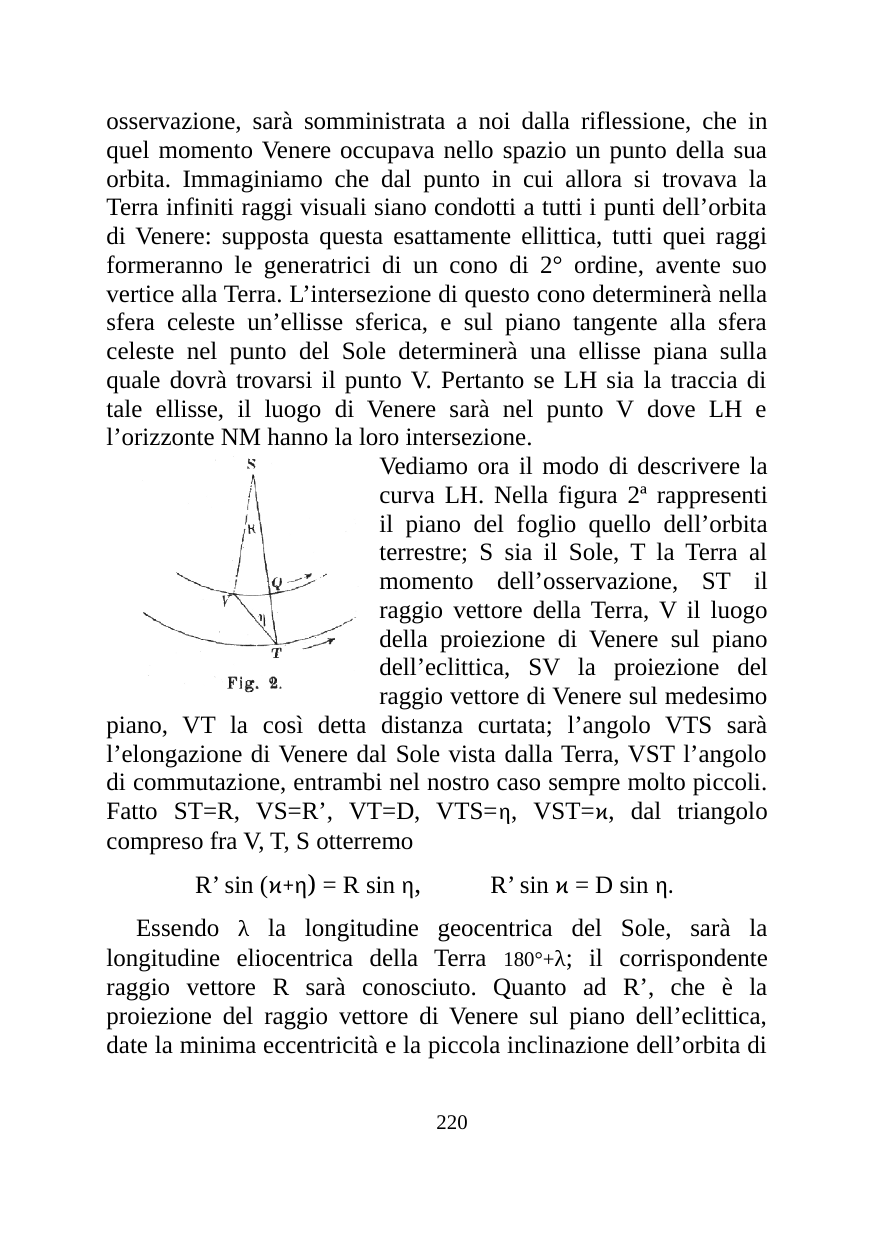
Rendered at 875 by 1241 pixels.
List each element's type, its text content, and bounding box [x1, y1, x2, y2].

text osservazione, sarà somministrata a noi dalla riflessione, che in quel momento Venere occupava nello spazio un punto della sua orbita. Immaginiamo che dal punto in cui allora si trovava la Terra infiniti raggi visuali siano condotti a tutti i punti dell’orbita di Venere: supposta questa esattamente ellittica, tutti quei raggi formeranno le generatrici di un cono di 2° ordine, avente suo vertice alla Terra. L’intersezione di questo cono determinerà nella sfera celeste un’ellisse sferica, e sul piano tangente alla sfera celeste nel punto del Sole determinerà una ellisse piana sulla quale dovrà trovarsi il punto V. Pertanto se LH sia la traccia di tale ellisse, il luogo di Venere sarà nel punto V dove LH e l’orizzonte NM hanno la loro intersezione. [106, 106, 768, 451]
picture [137, 453, 359, 693]
text Essendo λ la longitudine geocentrica del Sole, sarà la longitudine eliocentrica della Terra 180°+λ; il corrispondente raggio vettore R sarà conosciuto. Quanto ad R’, che è la proiezione del raggio vettore di Venere sul piano dell’eclittica, date la minima eccentricità e la piccola inclinazione dell’orbita di [106, 913, 768, 1059]
text R’ sin (ϰ+η) = R sin η, R’ sin ϰ = D sin η. [106, 867, 768, 901]
text Vediamo ora il modo di descrivere la curva LH. Nella figura 2ª rappresenti il piano del foglio quello dell’orbita terrestre; S sia il Sole, T la Terra al momento dell’osservazione, ST il raggio vettore della Terra, V il luogo della proiezione di Venere sul piano dell’eclittica, SV la proiezione del raggio vettore di Venere sul medesimo piano, VT la così detta distanza curtata; l’angolo VTS sarà l’elongazione di Venere dal Sole vista dalla Terra, VST l’angolo di commutazione, entrambi nel nostro caso sempre molto piccoli. Fatto ST=R, VS=R’, VT=D, VTS=η, VST=ϰ, dal triangolo compreso fra V, T, S otterremo [106, 451, 768, 854]
